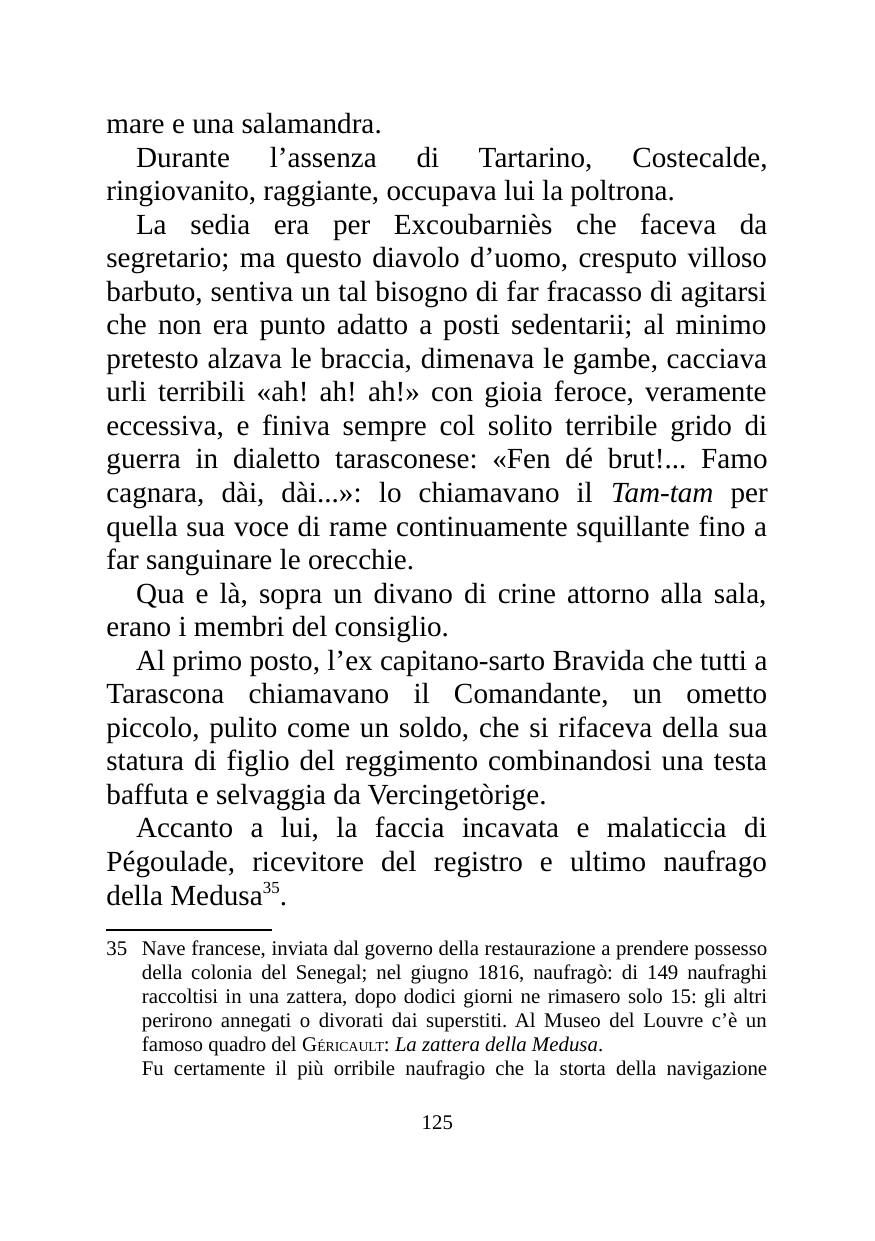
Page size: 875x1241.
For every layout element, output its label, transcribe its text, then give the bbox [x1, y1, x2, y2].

text La sedia era per Excoubarniès che faceva da segretario; ma questo diavolo d’uomo, cresputo villoso barbuto, sentiva un tal bisogno di far fracasso di agitarsi che non era punto adatto a posti sedentarii; al minimo pretesto alzava le braccia, dimenava le gambe, cacciava urli terribili «ah! ah! ah!» con gioia feroce, veramente eccessiva, e finiva sempre col solito terribile grido di guerra in dialetto tarasconese: «Fen dé brut!... Famo cagnara, dài, dài...»: lo chiamavano il Tam-tam per quella sua voce di rame continuamente squillante fino a far sanguinare le orecchie. [106, 207, 768, 576]
text Fu certamente il più orribile naufragio che la storta della navigazione [142, 1056, 768, 1080]
text Al primo posto, l’ex capitano-sarto Bravida che tutti a Tarascona chiamavano il Comandante, un ometto piccolo, pulito come un soldo, che si rifaceva della sua statura di figlio del reggimento combinandosi una testa baffuta e selvaggia da Vercingetòrige. [106, 643, 768, 811]
text Qua e là, sopra un divano di crine attorno alla sala, erano i membri del consiglio. [106, 576, 768, 643]
text Accanto a lui, la faccia incavata e malaticcia di Pégoulade, ricevitore del registro e ultimo naufrago della Medusa. [106, 811, 768, 911]
text Durante l’assenza di Tartarino, Costecalde, ringiovanito, raggiante, occupava lui la poltrona. [106, 140, 768, 207]
text Nave francese, inviata dal governo della restaurazione a prendere possesso della colonia del Senegal; nel giugno 1816, naufragò: di 149 naufraghi raccoltisi in una zattera, dopo dodici giorni ne rimasero solo 15: gli altri perirono annegati o divorati dai superstiti. Al Museo del Louvre c’è un famoso quadro del Géricault: La zattera della Medusa. [106, 936, 768, 1056]
text mare e una salamandra. [106, 106, 768, 140]
